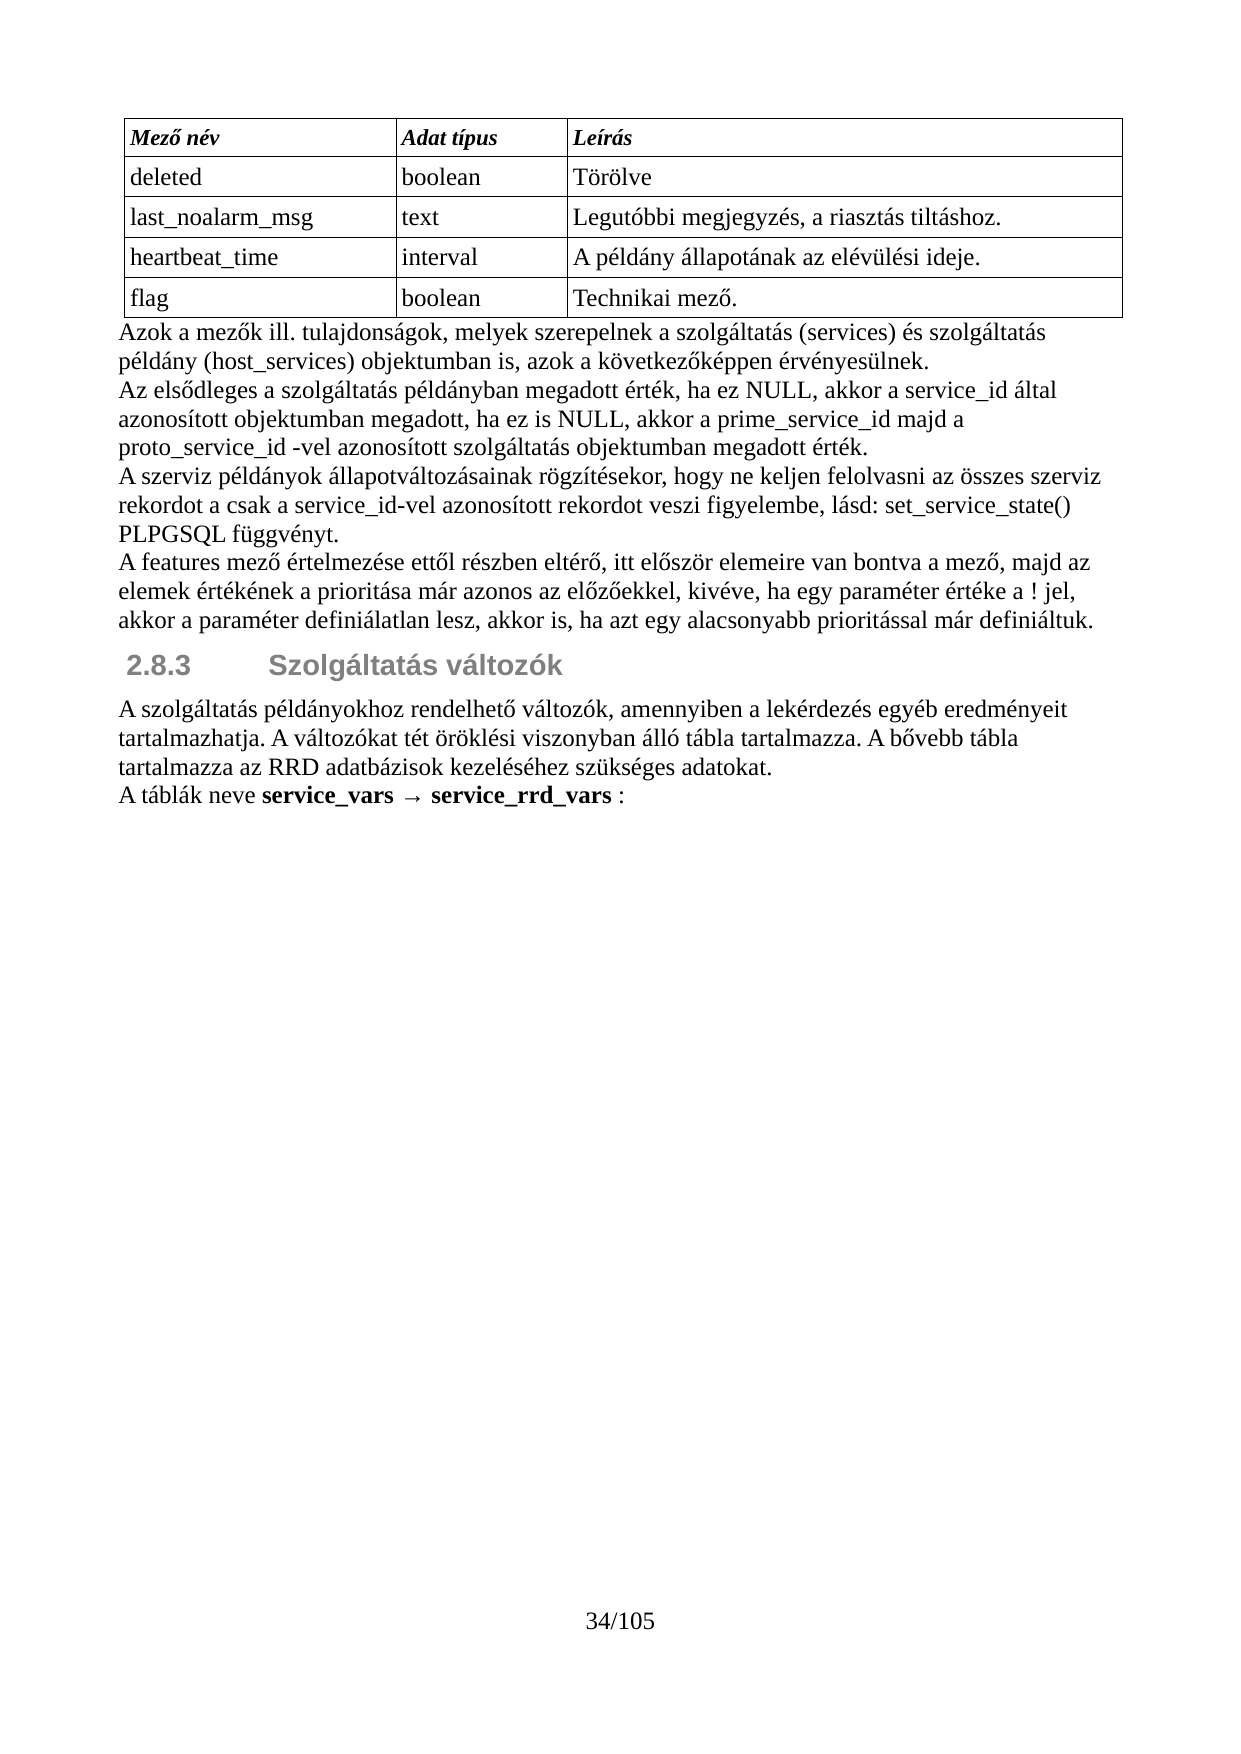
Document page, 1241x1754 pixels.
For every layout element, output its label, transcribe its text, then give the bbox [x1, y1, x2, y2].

table_header Adat típus [397, 119, 567, 156]
table_cell heartbeat_time [125, 238, 396, 277]
table_cell Technikai mező. [568, 278, 1122, 317]
table_cell interval [397, 238, 567, 277]
table_cell Törölve [568, 157, 1122, 196]
table_cell deleted [125, 157, 396, 196]
text Azok a mezők ill. tulajdonságok, melyek szerepelnek a szolgáltatás (services) és szolgáltatás példány (host_services) objektumban is, azok a következőképpen érvényesülnek. [118, 317, 1122, 375]
table_cell boolean [397, 278, 567, 317]
text A szerviz példányok állapotváltozásainak rögzítésekor, hogy ne keljen felolvasni az összes szerviz rekordot a csak a service_id-vel azonosított rekordot veszi figyelembe, lásd: set_service_state() PLPGSQL függvényt. [118, 461, 1122, 547]
text Az elsődleges a szolgáltatás példányban megadott érték, ha ez NULL, akkor a service_id által azonosított objektumban megadott, ha ez is NULL, akkor a prime_service_id majd a proto_service_id -vel azonosított szolgáltatás objektumban megadott érték. [118, 375, 1122, 461]
table_header Leírás [568, 119, 1122, 156]
text A táblák neve service_vars → service_rrd_vars : [118, 781, 1122, 809]
table_cell last_noalarm_msg [125, 197, 396, 237]
table_cell Legutóbbi megjegyzés, a riasztás tiltáshoz. [568, 197, 1122, 237]
table_cell boolean [397, 157, 567, 196]
table_cell text [397, 197, 567, 237]
table_cell A példány állapotának az elévülési ideje. [568, 238, 1122, 277]
table_cell flag [125, 278, 396, 317]
table_header Mező név [125, 119, 396, 156]
text A features mező értelmezése ettől részben eltérő, itt először elemeire van bontva a mező, majd az elemek értékének a prioritása már azonos az előzőekkel, kivéve, ha egy paraméter értéke a ! jel, akkor a paraméter definiálatlan lesz, akkor is, ha azt egy alacsonyabb prioritással már definiáltuk. [118, 547, 1122, 634]
text A szolgáltatás példányokhoz rendelhető változók, amennyiben a lekérdezés egyéb eredményeit tartalmazhatja. A változókat tét öröklési viszonyban álló tábla tartalmazza. A bővebb tábla tartalmazza az RRD adatbázisok kezeléséhez szükséges adatokat. [118, 694, 1122, 781]
subtitle Szolgáltatás változók [118, 648, 1122, 682]
